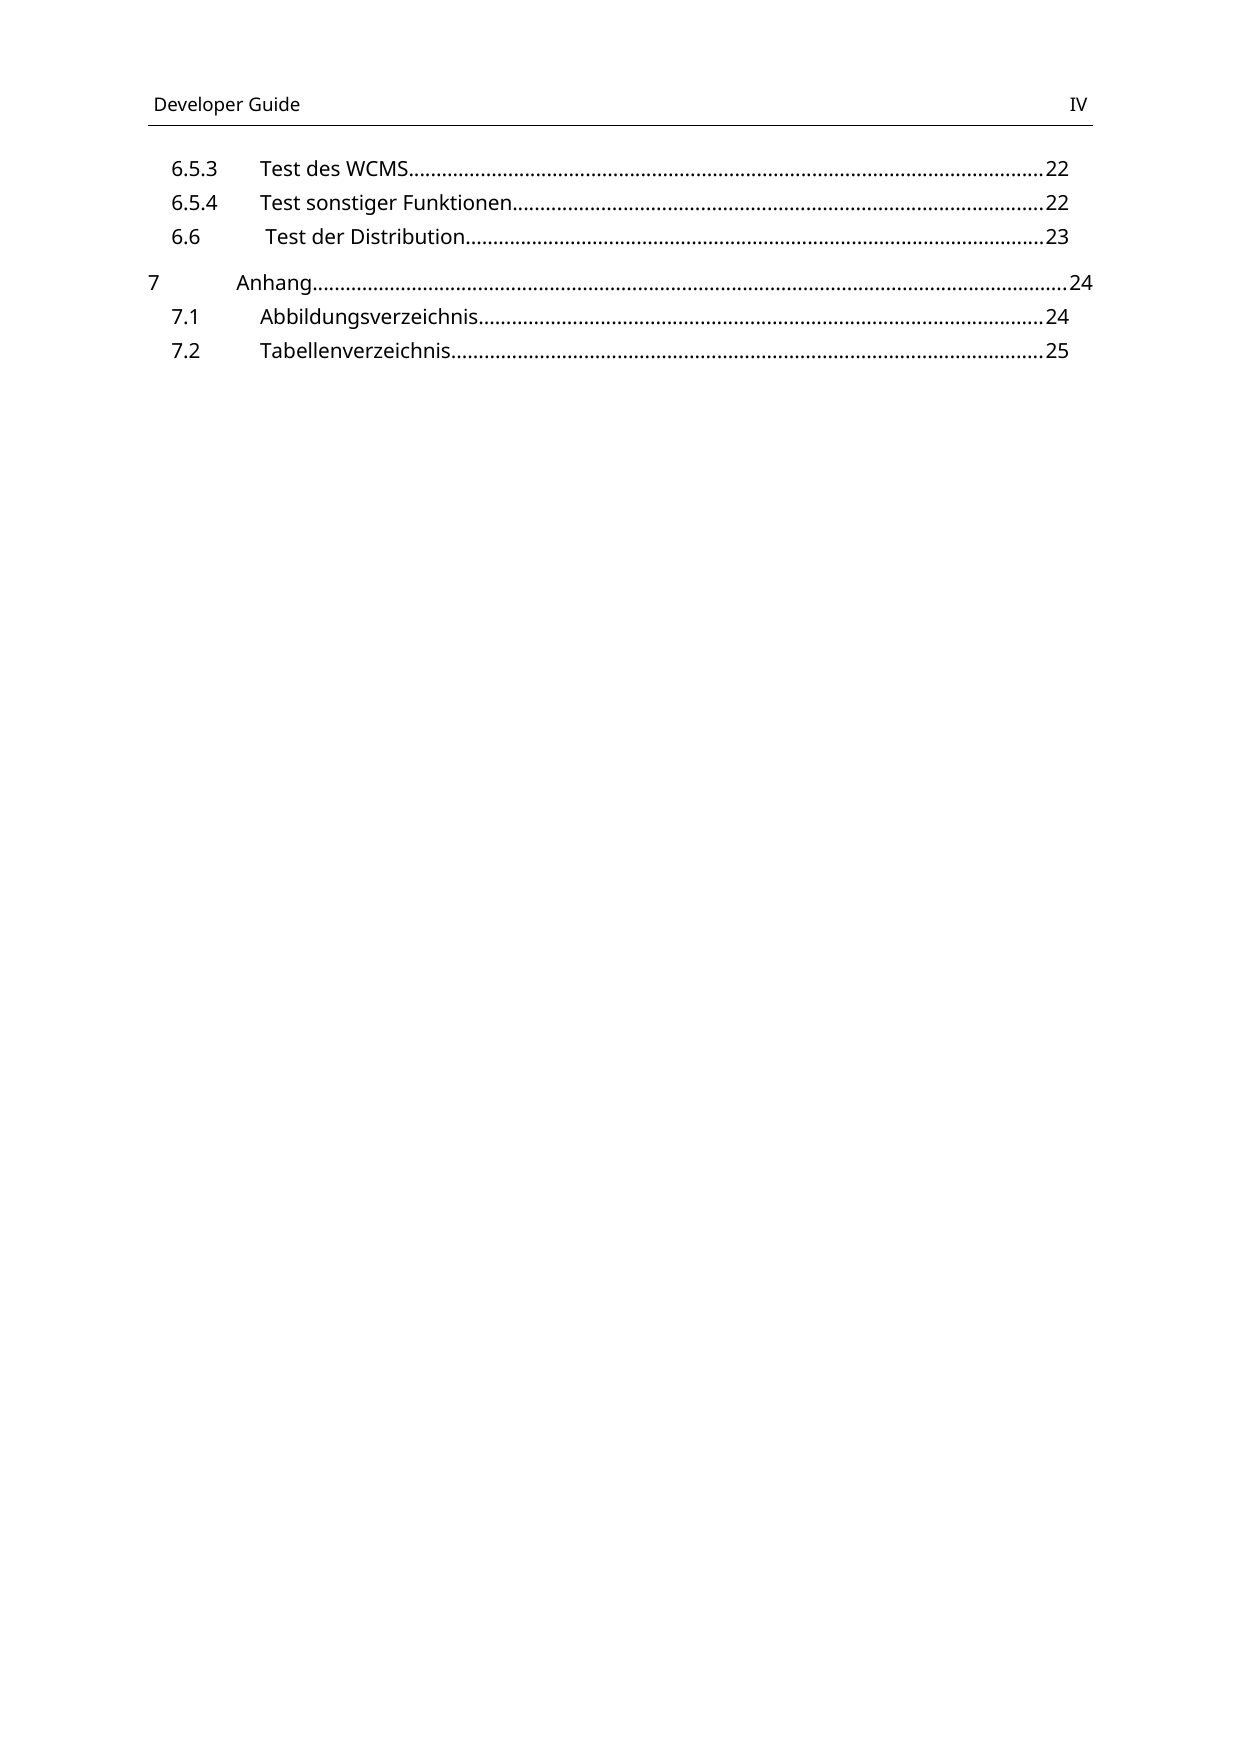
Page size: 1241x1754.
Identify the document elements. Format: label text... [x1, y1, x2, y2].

text 7 Anhang 24 [148, 268, 1093, 297]
text 7.2 Tabellenverzeichnis 25 [171, 336, 1069, 364]
text 6.5.4 Test sonstiger Funktionen 22 [171, 188, 1069, 216]
text 6.5.3 Test des WCMS 22 [171, 154, 1069, 182]
text 7.1 Abbildungsverzeichnis 24 [171, 302, 1069, 330]
text 6.6 Test der Distribution 23 [171, 222, 1069, 250]
